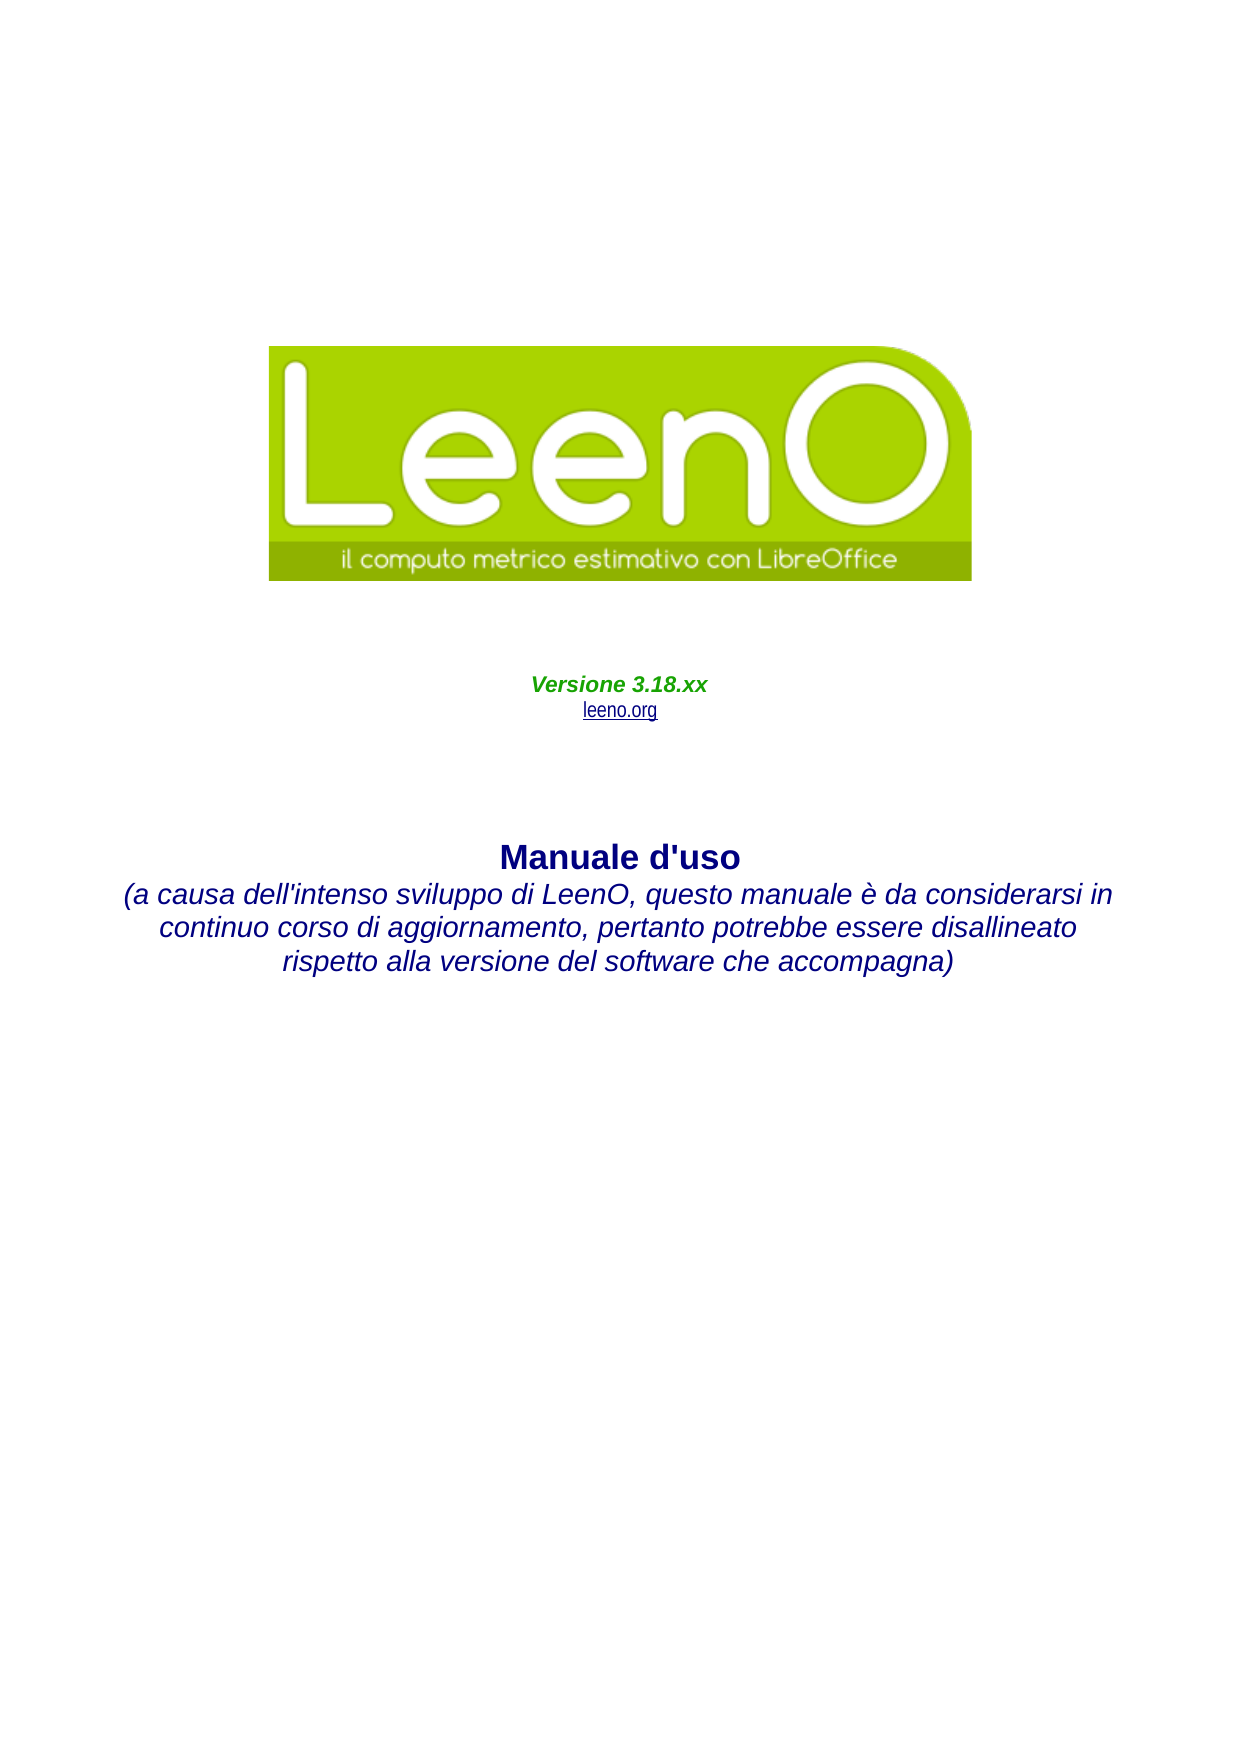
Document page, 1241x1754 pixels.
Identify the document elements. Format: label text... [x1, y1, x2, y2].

subtitle Versione 3.18.xx [118, 671, 1122, 697]
text leeno.org [131, 697, 1109, 722]
picture [268, 346, 972, 581]
subtitle Manuale d'uso [118, 836, 1122, 877]
subtitle (a causa dell'intenso sviluppo di LeenO, questo manuale è da considerarsi in continuo corso di aggiornamento, pertanto potrebbe essere disallineato rispetto alla versione del software che accompagna) [118, 877, 1122, 977]
